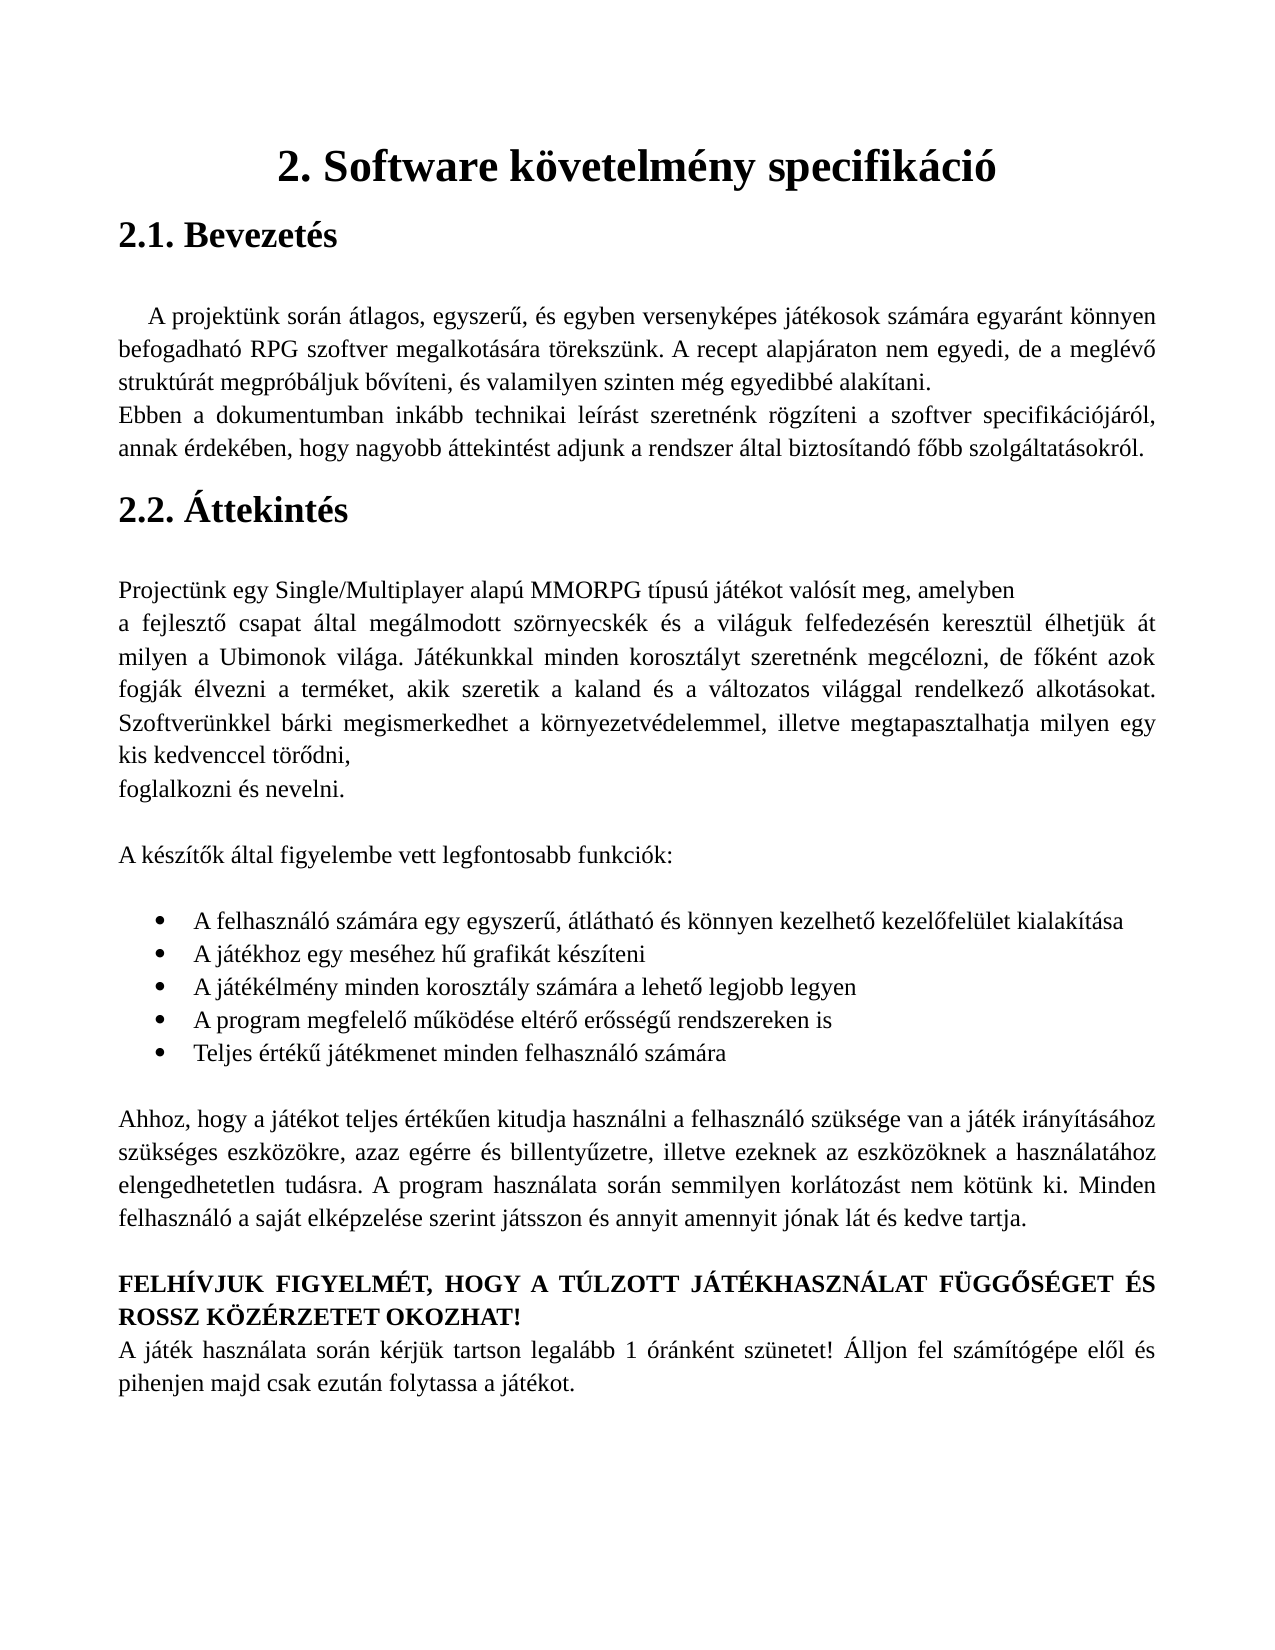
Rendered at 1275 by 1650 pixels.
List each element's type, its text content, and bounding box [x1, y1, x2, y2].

text Projectünk egy Single/Multiplayer alapú MMORPG típusú játékot valósít meg, amelyben [118, 576, 1157, 604]
text A készítők által figyelembe vett legfontosabb funkciók: [118, 840, 1157, 868]
list Teljes értékű játékmenet minden felhasználó számára [156, 1038, 1157, 1067]
text Ahhoz, hogy a játékot teljes értékűen kitudja használni a felhasználó szüksége van a játék irányításához szükséges eszközökre, azaz egérre és billentyűzetre, illetve ezeknek az eszközöknek a használatához elengedhetetlen tudásra. A program használata során semmilyen korlátozást nem kötünk ki. Minden felhasználó a saját elképzelése szerint játsszon és annyit amennyit jónak lát és kedve tartja. [118, 1104, 1157, 1232]
list A felhasználó számára egy egyszerű, átlátható és könnyen kezelhető kezelőfelület kialakítása [156, 906, 1157, 934]
list A program megfelelő működése eltérő erősségű rendszereken is [156, 1005, 1157, 1033]
list A játékhoz egy meséhez hű grafikát készíteni [156, 939, 1157, 967]
text A játék használata során kérjük tartson legalább 1 óránként szünetet! Álljon fel számítógépe elől és pihenjen majd csak ezután folytassa a játékot. [118, 1335, 1157, 1397]
subtitle 2.1. Bevezetés [118, 212, 1157, 256]
text A projektünk során átlagos, egyszerű, és egyben versenyképes játékosok számára egyaránt könnyen befogadható RPG szoftver megalkotására törekszünk. A recept alapjáraton nem egyedi, de a meglévő struktúrát megpróbáljuk bővíteni, és valamilyen szinten még egyedibbé alakítani. [118, 301, 1157, 396]
subtitle 2.2. Áttekintés [118, 487, 1157, 530]
text foglalkozni és nevelni. [118, 774, 1157, 802]
text FELHÍVJUK FIGYELMÉT, HOGY A TÚLZOTT JÁTÉKHASZNÁLAT FÜGGŐSÉGET ÉS ROSSZ KÖZÉRZETET OKOZHAT! [118, 1269, 1157, 1331]
subtitle 2. Software követelmény specifikáció [118, 139, 1157, 192]
text Ebben a dokumentumban inkább technikai leírást szeretnénk rögzíteni a szoftver specifikációjáról, annak érdekében, hogy nagyobb áttekintést adjunk a rendszer által biztosítandó főbb szolgáltatásokról. [118, 400, 1157, 462]
list A játékélmény minden korosztály számára a lehető legjobb legyen [156, 972, 1157, 1001]
text a fejlesztő csapat által megálmodott szörnyecskék és a világuk felfedezésén keresztül élhetjük át milyen a Ubimonok világa. Játékunkkal minden korosztályt szeretnénk megcélozni, de főként azok fogják élvezni a terméket, akik szeretik a kaland és a változatos világgal rendelkező alkotásokat. Szoftverünkkel bárki megismerkedhet a környezetvédelemmel, illetve megtapasztalhatja milyen egy kis kedvenccel törődni, [118, 608, 1157, 769]
